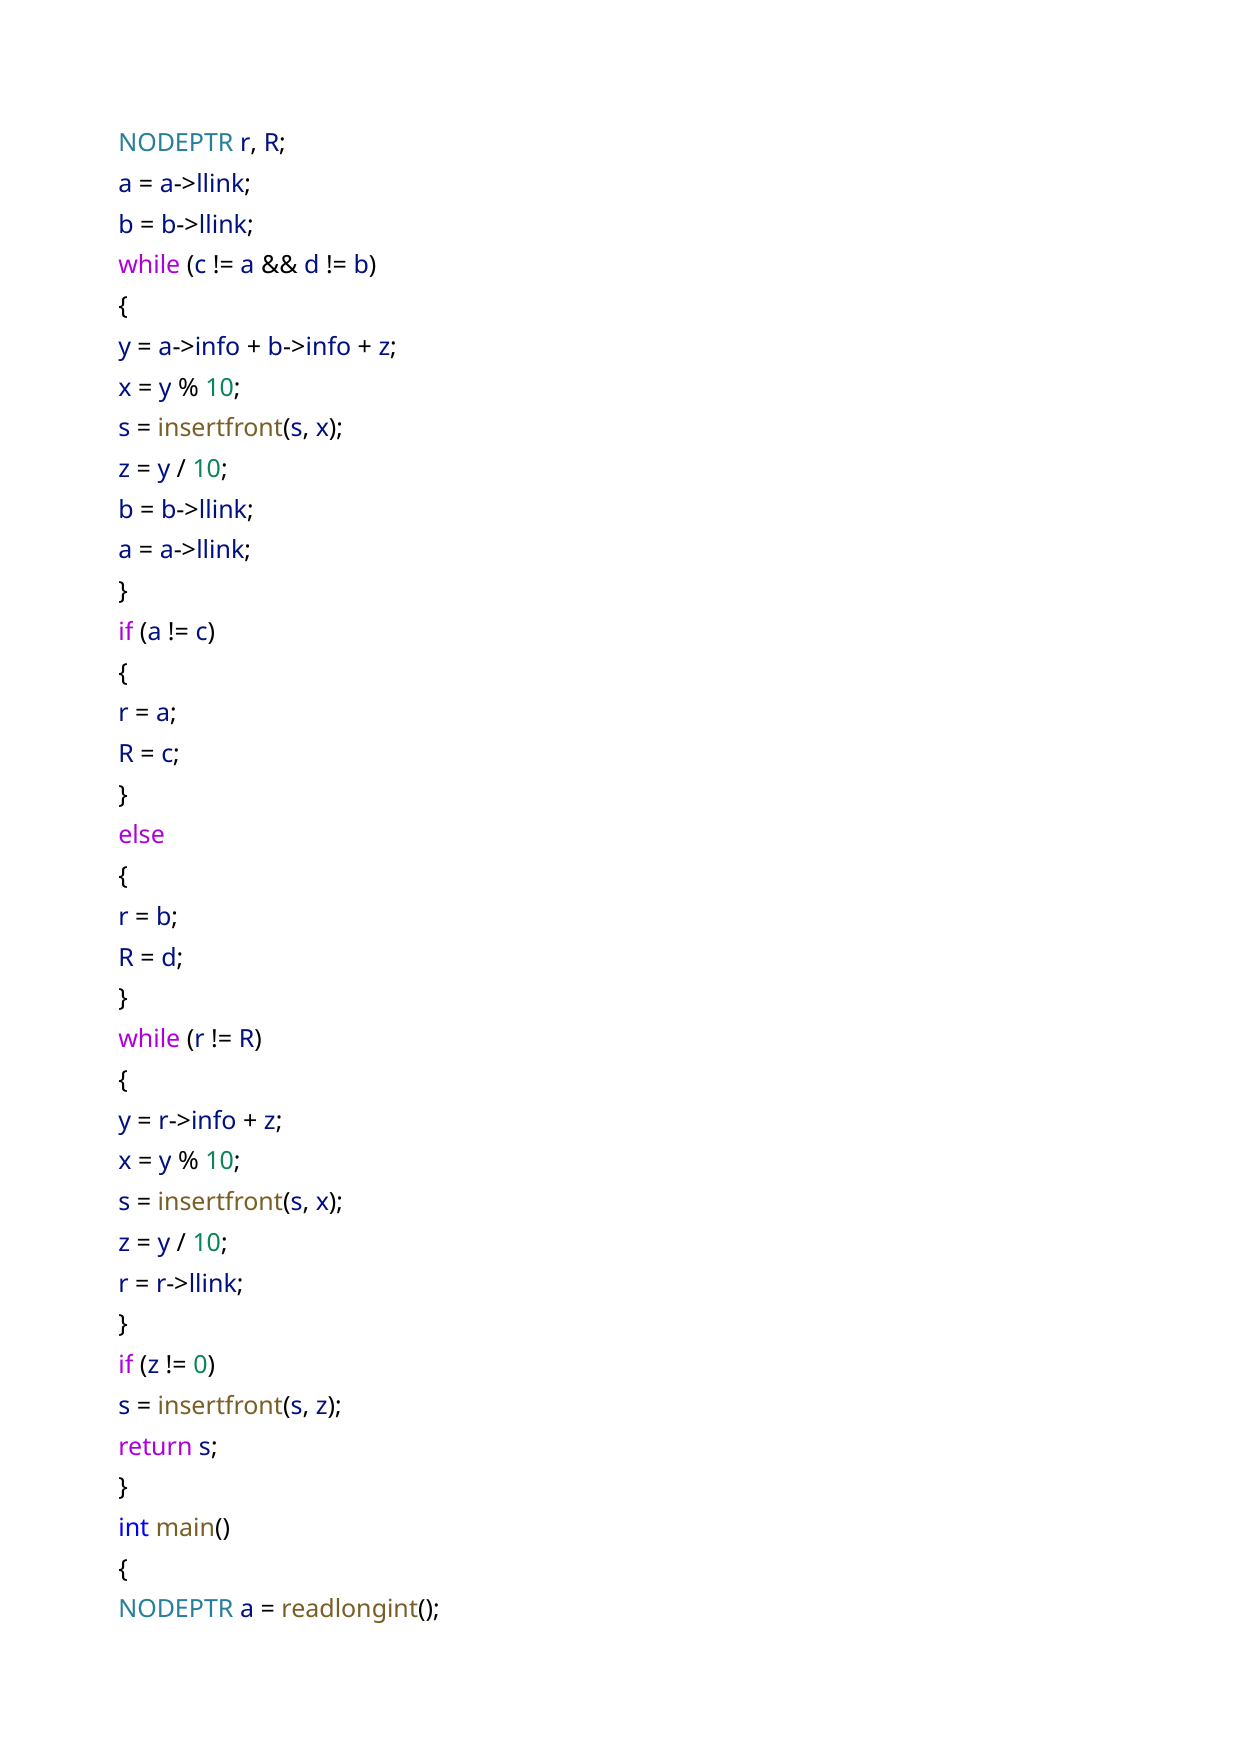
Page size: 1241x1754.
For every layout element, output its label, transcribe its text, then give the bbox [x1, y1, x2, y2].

text } [118, 1462, 1122, 1503]
text } [118, 973, 1122, 1014]
text int main() [118, 1503, 1122, 1544]
text r = r->llink; [118, 1258, 1122, 1299]
text { [118, 1544, 1122, 1584]
text NODEPTR a = readlongint(); [118, 1584, 1122, 1625]
text } [118, 770, 1122, 811]
text b = b->llink; [118, 485, 1122, 525]
text y = a->info + b->info + z; [118, 322, 1122, 362]
text a = a->llink; [118, 525, 1122, 566]
text NODEPTR r, R; [118, 118, 1122, 159]
text x = y % 10; [118, 362, 1122, 403]
text s = insertfront(s, z); [118, 1381, 1122, 1421]
text else [118, 811, 1122, 851]
text return s; [118, 1421, 1122, 1462]
text { [118, 851, 1122, 892]
text } [118, 566, 1122, 607]
text { [118, 648, 1122, 688]
text r = b; [118, 892, 1122, 933]
text R = d; [118, 933, 1122, 973]
text y = r->info + z; [118, 1096, 1122, 1136]
text R = c; [118, 729, 1122, 770]
text z = y / 10; [118, 1218, 1122, 1258]
text s = insertfront(s, x); [118, 403, 1122, 444]
text if (z != 0) [118, 1340, 1122, 1381]
text x = y % 10; [118, 1136, 1122, 1177]
text a = a->llink; [118, 159, 1122, 199]
text } [118, 1299, 1122, 1340]
text { [118, 1055, 1122, 1096]
text while (r != R) [118, 1014, 1122, 1055]
text z = y / 10; [118, 444, 1122, 485]
text if (a != c) [118, 607, 1122, 648]
text while (c != a && d != b) [118, 240, 1122, 281]
text b = b->llink; [118, 199, 1122, 240]
text r = a; [118, 688, 1122, 729]
text s = insertfront(s, x); [118, 1177, 1122, 1218]
text { [118, 281, 1122, 322]
